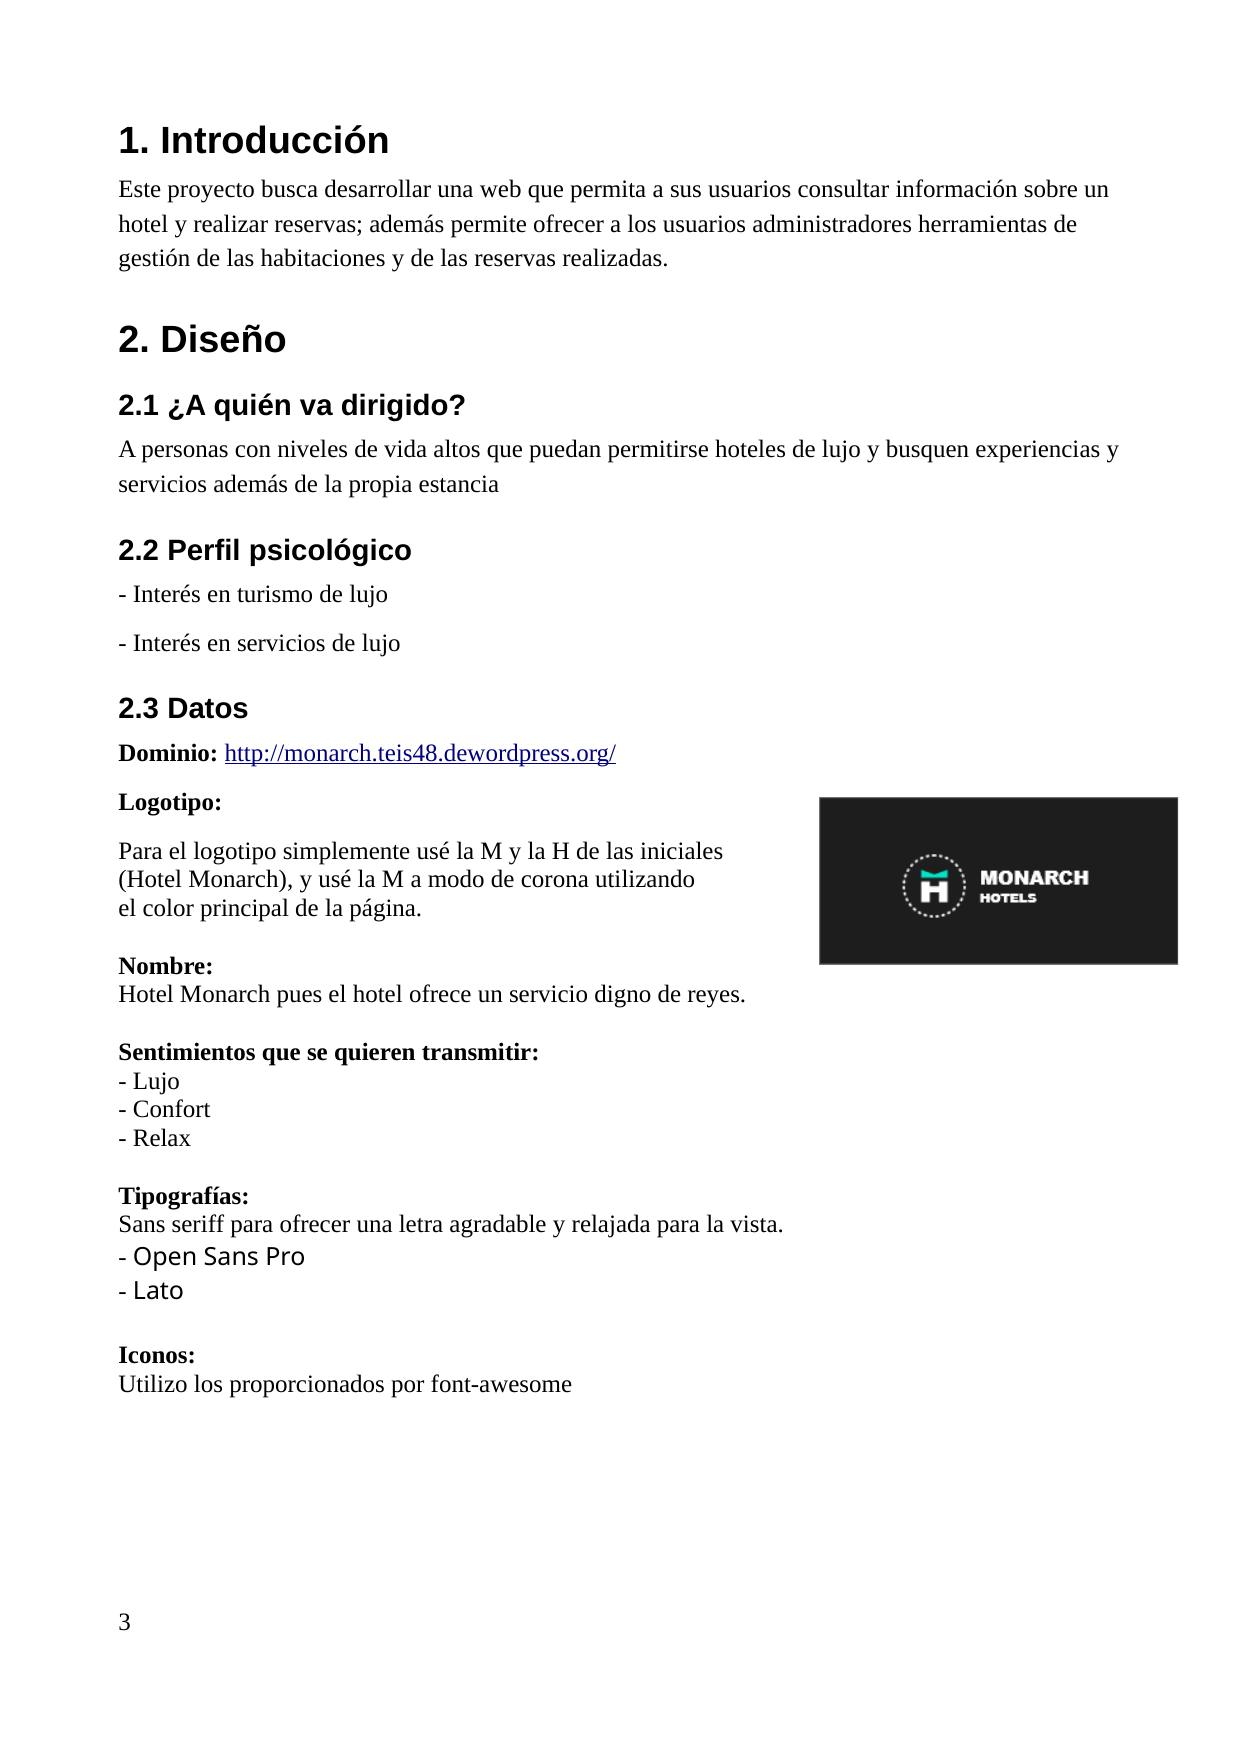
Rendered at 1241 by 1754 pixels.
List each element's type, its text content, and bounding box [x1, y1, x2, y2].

subtitle 2.2 Perfil psicológico [118, 532, 1122, 566]
text (Hotel Monarch), y usé la M a modo de corona utilizando [118, 864, 819, 893]
subtitle 2.1 ¿A quién va dirigido? [118, 388, 1122, 422]
text Sentimientos que se quieren transmitir: [118, 1037, 1122, 1066]
text Utilizo los proporcionados por font-awesome [118, 1369, 1122, 1398]
text - Lato [118, 1272, 1122, 1306]
text - Interés en servicios de lujo [118, 628, 1122, 656]
subtitle 1. Introducción [118, 118, 1122, 162]
text Dominio: http://monarch.teis48.dewordpress.org/ [118, 738, 1122, 766]
subtitle 2.3 Datos [118, 691, 1122, 725]
text - Lujo [118, 1066, 1122, 1094]
text Este proyecto busca desarrollar una web que permita a sus usuarios consultar información sobre un hotel y realizar reservas; además permite ofrecer a los usuarios administradores herramientas de gestión de las habitaciones y de las reservas realizadas. [118, 174, 1122, 272]
text el color principal de la página. [118, 893, 819, 922]
text Para el logotipo simplemente usé la M y la H de las iniciales [118, 836, 819, 864]
text - Interés en turismo de lujo [118, 579, 1122, 607]
text Nombre: [118, 951, 1122, 979]
text Hotel Monarch pues el hotel ofrece un servicio digno de reyes. [118, 979, 1122, 1008]
text Tipografías: [118, 1181, 1122, 1209]
text A personas con niveles de vida altos que puedan permitirse hoteles de lujo y busquen experiencias y servicios además de la propia estancia [118, 434, 1122, 497]
text Sans seriff para ofrecer una letra agradable y relajada para la vista. [118, 1209, 1122, 1238]
subtitle 2. Diseño [118, 317, 1122, 361]
picture [819, 797, 1179, 965]
text Logotipo: [118, 787, 1122, 815]
text Iconos: [118, 1340, 1122, 1369]
text - Open Sans Pro [118, 1238, 1122, 1272]
text - Confort [118, 1094, 1122, 1123]
text - Relax [118, 1123, 1122, 1152]
